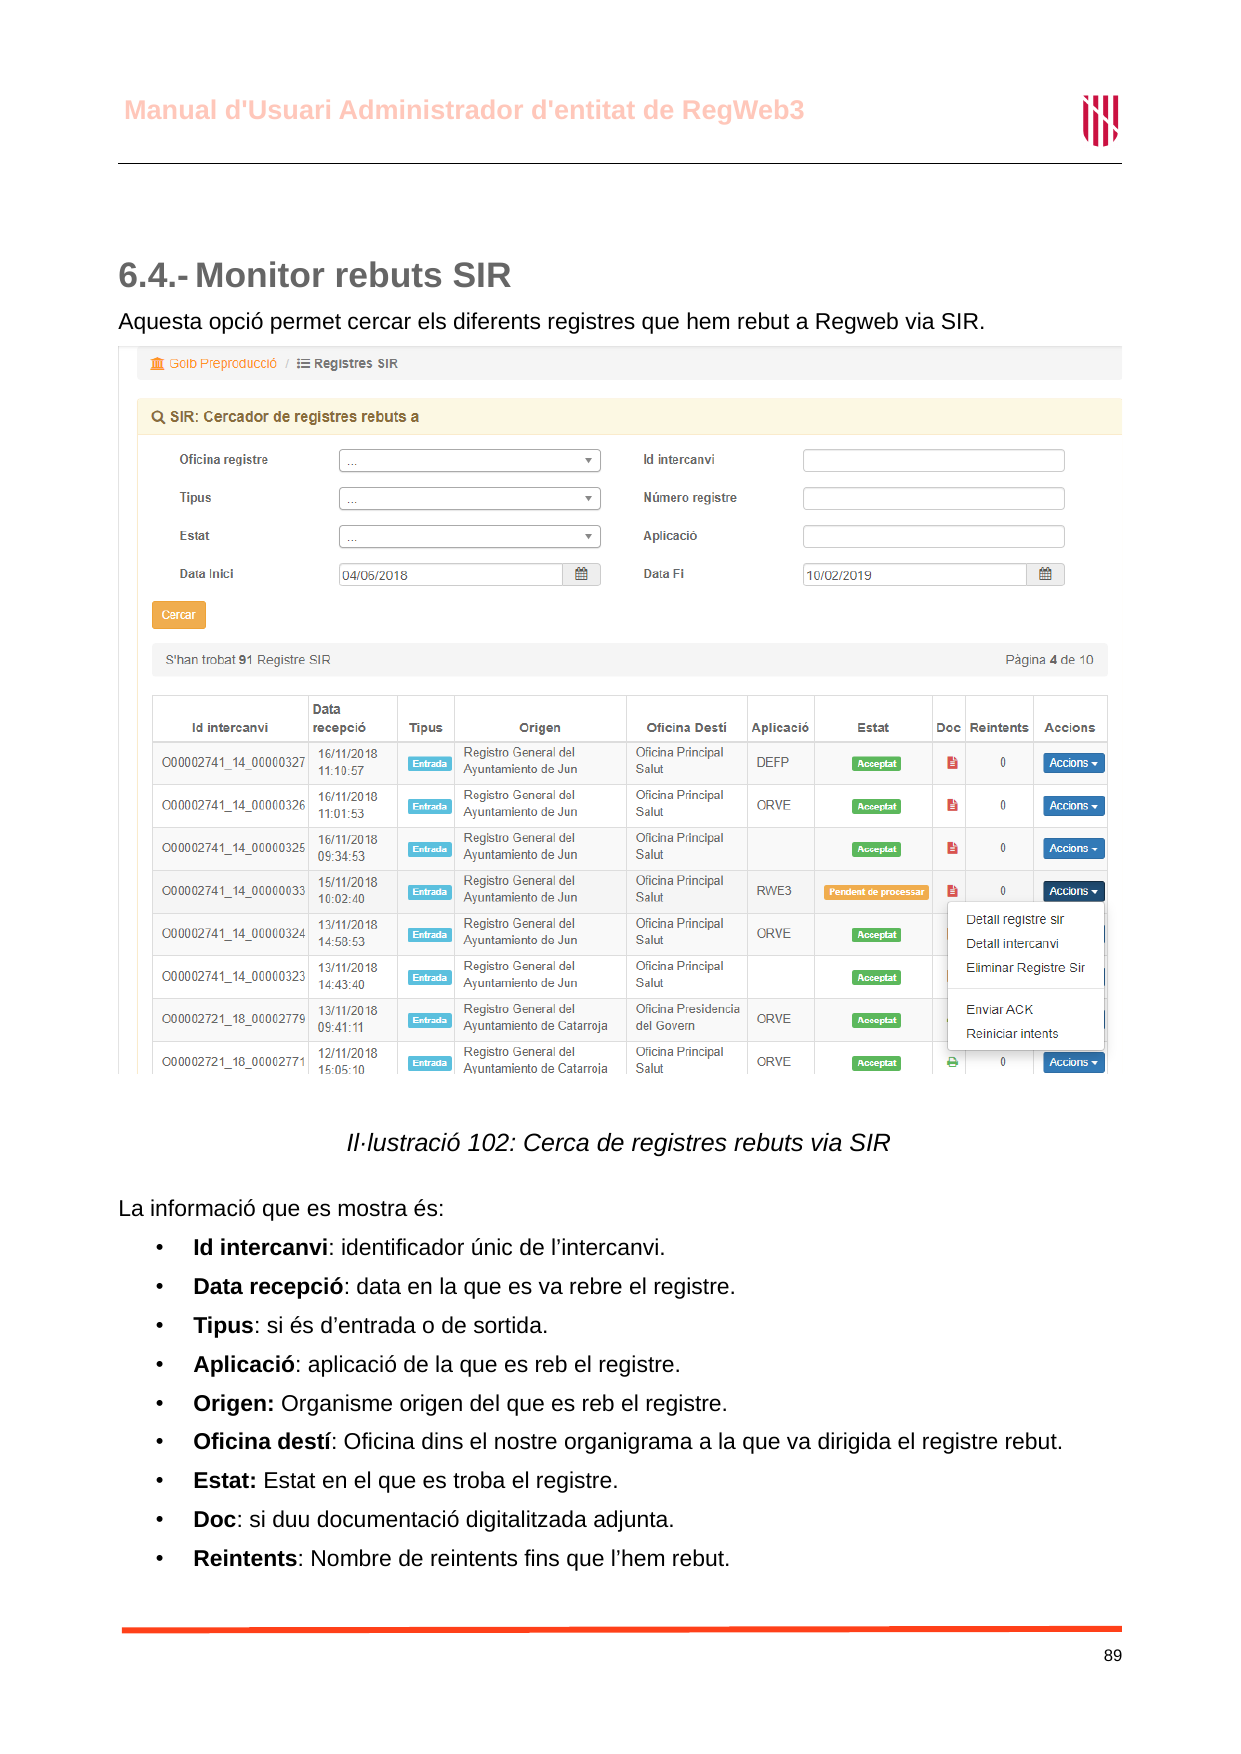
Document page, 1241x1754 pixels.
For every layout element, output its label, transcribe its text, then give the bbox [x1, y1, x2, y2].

text Aquesta opció permet cercar els diferents registres que hem rebut a Regweb via SIR. [118, 308, 1122, 334]
list Estat: Estat en el que es troba el registre. [156, 1467, 1122, 1493]
picture [1080, 93, 1121, 148]
subtitle Monitor rebuts SIR [118, 254, 1122, 295]
list Reintents: Nombre de reintents fins que l’hem rebut. [156, 1545, 1122, 1571]
list Doc: si duu documentació digitalitzada adjunta. [156, 1506, 1122, 1532]
text La informació que es mostra és: [118, 1195, 1122, 1222]
picture [118, 346, 1123, 1074]
text Il·lustració 102: Cerca de registres rebuts via SIR [118, 1128, 1122, 1156]
list Origen: Organisme origen del que es reb el registre. [156, 1389, 1122, 1416]
list Id intercanvi: identificador únic de l’intercanvi. [156, 1234, 1122, 1260]
list Oficina destí: Oficina dins el nostre organigrama a la que va dirigida el registre rebut. [156, 1428, 1122, 1455]
list Aplicació: aplicació de la que es reb el registre. [156, 1351, 1122, 1377]
list Data recepció: data en la que es va rebre el registre. [156, 1273, 1122, 1299]
list Tipus: si és d’entrada o de sortida. [156, 1312, 1122, 1338]
